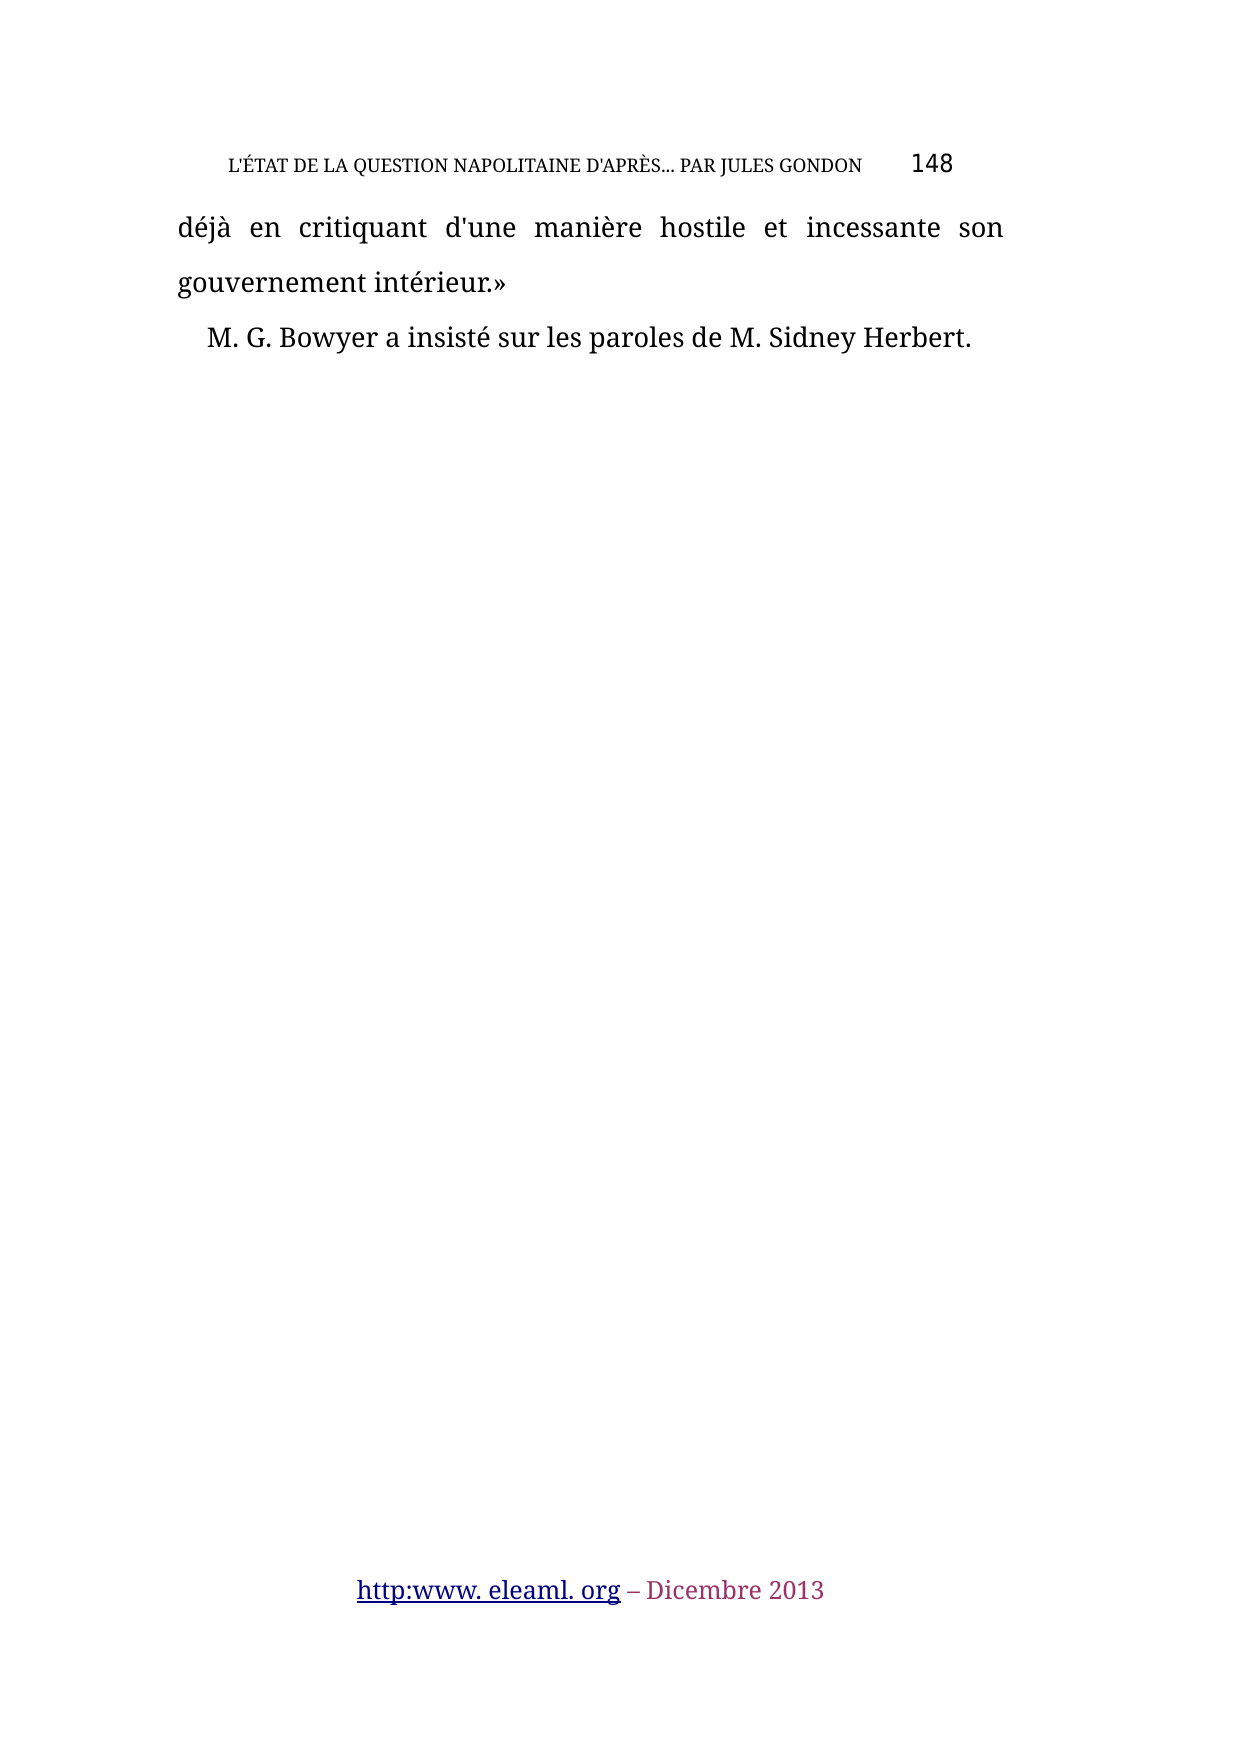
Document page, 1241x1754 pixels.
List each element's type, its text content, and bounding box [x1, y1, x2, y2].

text M. G. Bowyer a insisté sur les paroles de M. Sidney Herbert. [177, 319, 1004, 356]
text déjà en critiquant d'une manière hostile et incessante son gouvernement intérieur.» [177, 208, 1004, 301]
